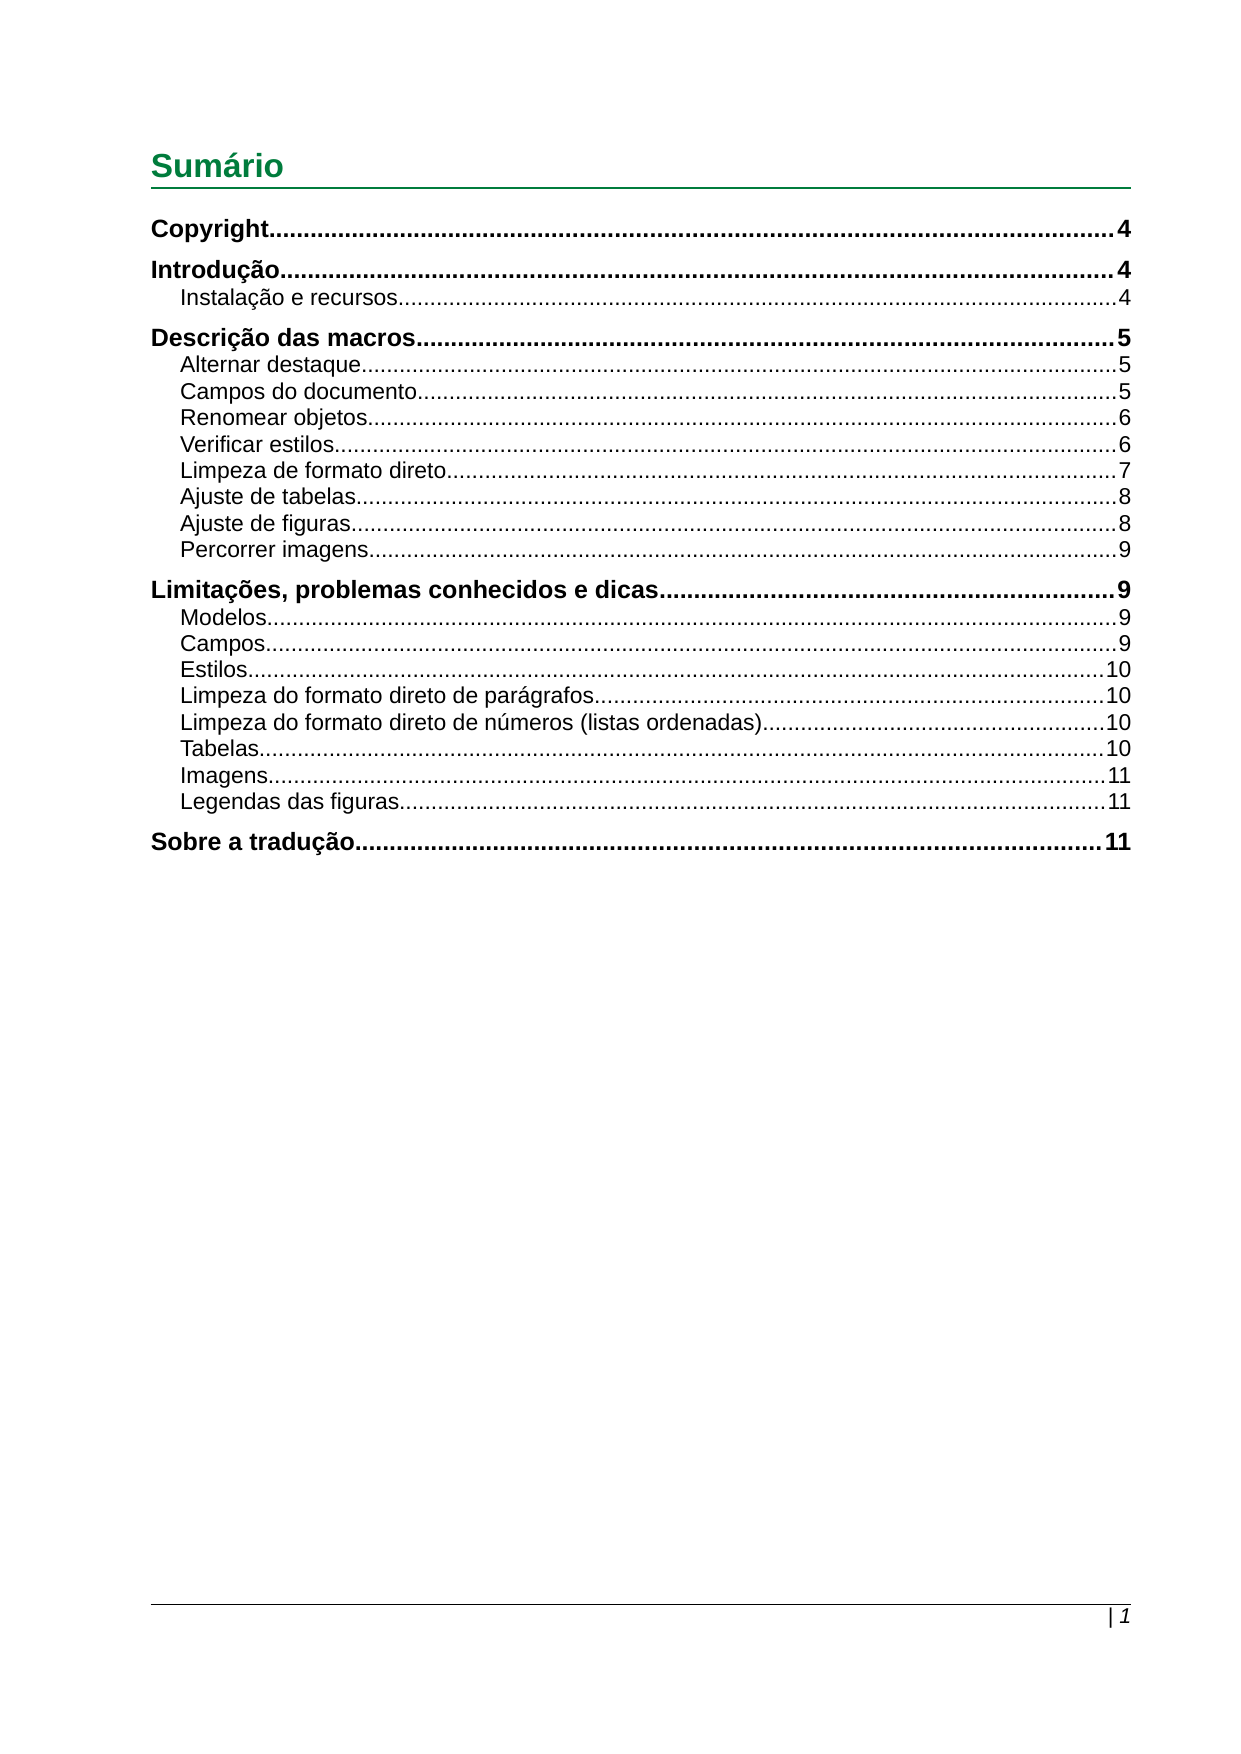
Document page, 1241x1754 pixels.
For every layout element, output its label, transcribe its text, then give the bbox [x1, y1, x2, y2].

text Limpeza do formato direto de números (listas ordenadas) 10 [180, 709, 1131, 735]
text Verificar estilos 6 [180, 431, 1131, 457]
text Copyright 4 [151, 214, 1131, 243]
text Estilos 10 [180, 656, 1131, 682]
text Ajuste de figuras 8 [180, 509, 1131, 536]
text Sobre a tradução 11 [151, 827, 1131, 855]
text Renomear objetos 6 [180, 404, 1131, 431]
text Imagens 11 [180, 762, 1131, 788]
text Percorrer imagens 9 [180, 536, 1131, 562]
text Limpeza do formato direto de parágrafos 10 [180, 682, 1131, 709]
text Modelos 9 [180, 603, 1131, 630]
text Legendas das figuras 11 [180, 788, 1131, 814]
text Campos 9 [180, 630, 1131, 656]
text Limpeza de formato direto 7 [180, 457, 1131, 483]
text Campos do documento 5 [180, 378, 1131, 404]
text Instalação e recursos 4 [180, 284, 1131, 310]
subtitle Sumário [151, 146, 1131, 187]
text Alternar destaque 5 [180, 351, 1131, 378]
text Introdução 4 [151, 255, 1131, 284]
text Descrição das macros 5 [151, 323, 1131, 351]
text Ajuste de tabelas 8 [180, 483, 1131, 509]
text Tabelas 10 [180, 735, 1131, 762]
text Limitações, problemas conhecidos e dicas 9 [151, 575, 1131, 603]
